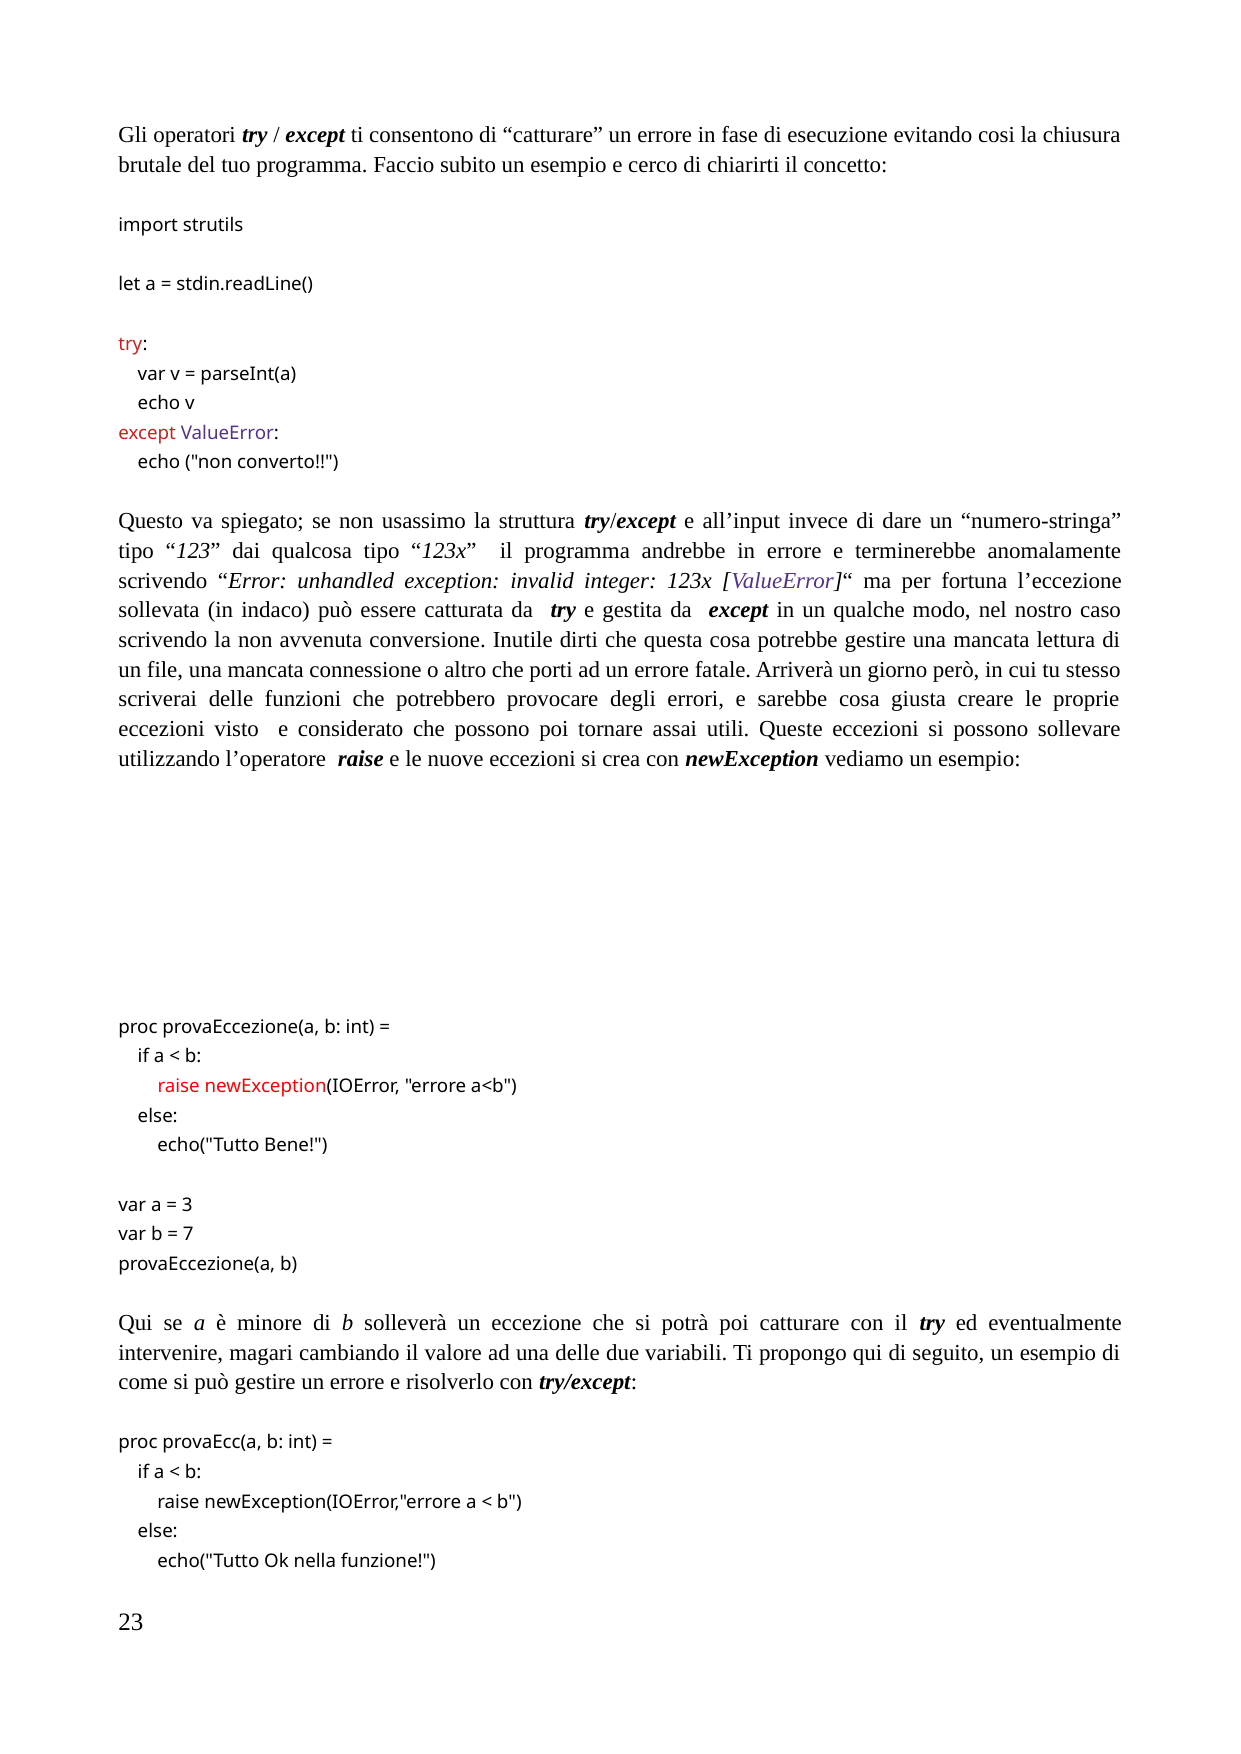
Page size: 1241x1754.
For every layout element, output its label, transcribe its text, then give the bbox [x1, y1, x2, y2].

text if a < b: [118, 1038, 1122, 1068]
text Qui se a è minore di b solleverà un eccezione che si potrà poi catturare con il try ed eventualmente intervenire, magari cambiando il valore ad una delle due variabili. Ti propongo qui di seguito, un esempio di come si può gestire un errore e risolverlo con try/except: [118, 1306, 1122, 1395]
text echo v [118, 385, 1122, 415]
text echo ("non converto!!") [118, 445, 1122, 474]
text raise newException(IOError,"errore a < b") [118, 1484, 1122, 1513]
text echo("Tutto Ok nella funzione!") [118, 1543, 1122, 1573]
text let a = stdin.readLine() [118, 267, 1122, 296]
text var v = parseInt(a) [118, 356, 1122, 385]
text raise newException(IOError, "errore a<b") [118, 1068, 1122, 1098]
text else: [118, 1098, 1122, 1127]
text var a = 3 [118, 1187, 1122, 1217]
text if a < b: [118, 1454, 1122, 1484]
text var b = 7 [118, 1217, 1122, 1246]
text try: [118, 326, 1122, 356]
text else: [118, 1513, 1122, 1543]
text echo("Tutto Bene!") [118, 1127, 1122, 1157]
text proc provaEccezione(a, b: int) = [118, 1009, 1122, 1038]
text import strutils [118, 207, 1122, 237]
text Gli operatori try / except ti consentono di “catturare” un errore in fase di esecuzione evitando cosi la chiusura brutale del tuo programma. Faccio subito un esempio e cerco di chiarirti il concetto: [118, 118, 1122, 177]
text proc provaEcc(a, b: int) = [118, 1424, 1122, 1454]
text provaEccezione(a, b) [118, 1246, 1122, 1276]
text Questo va spiegato; se non usassimo la struttura try/except e all’input invece di dare un “numero-stringa” tipo “123” dai qualcosa tipo “123x” il programma andrebbe in errore e terminerebbe anomalamente scrivendo “Error: unhandled exception: invalid integer: 123x [ValueError]“ ma per fortuna l’eccezione sollevata (in indaco) può essere catturata da try e gestita da except in un qualche modo, nel nostro caso scrivendo la non avvenuta conversione. Inutile dirti che questa cosa potrebbe gestire una mancata lettura di un file, una mancata connessione o altro che porti ad un errore fatale. Arriverà un giorno però, in cui tu stesso scriverai delle funzioni che potrebbero provocare degli errori, e sarebbe cosa giusta creare le proprie eccezioni visto e considerato che possono poi tornare assai utili. Queste eccezioni si possono sollevare utilizzando l’operatore raise e le nuove eccezioni si crea con newException vediamo un esempio: [118, 504, 1122, 771]
text except ValueError: [118, 415, 1122, 445]
